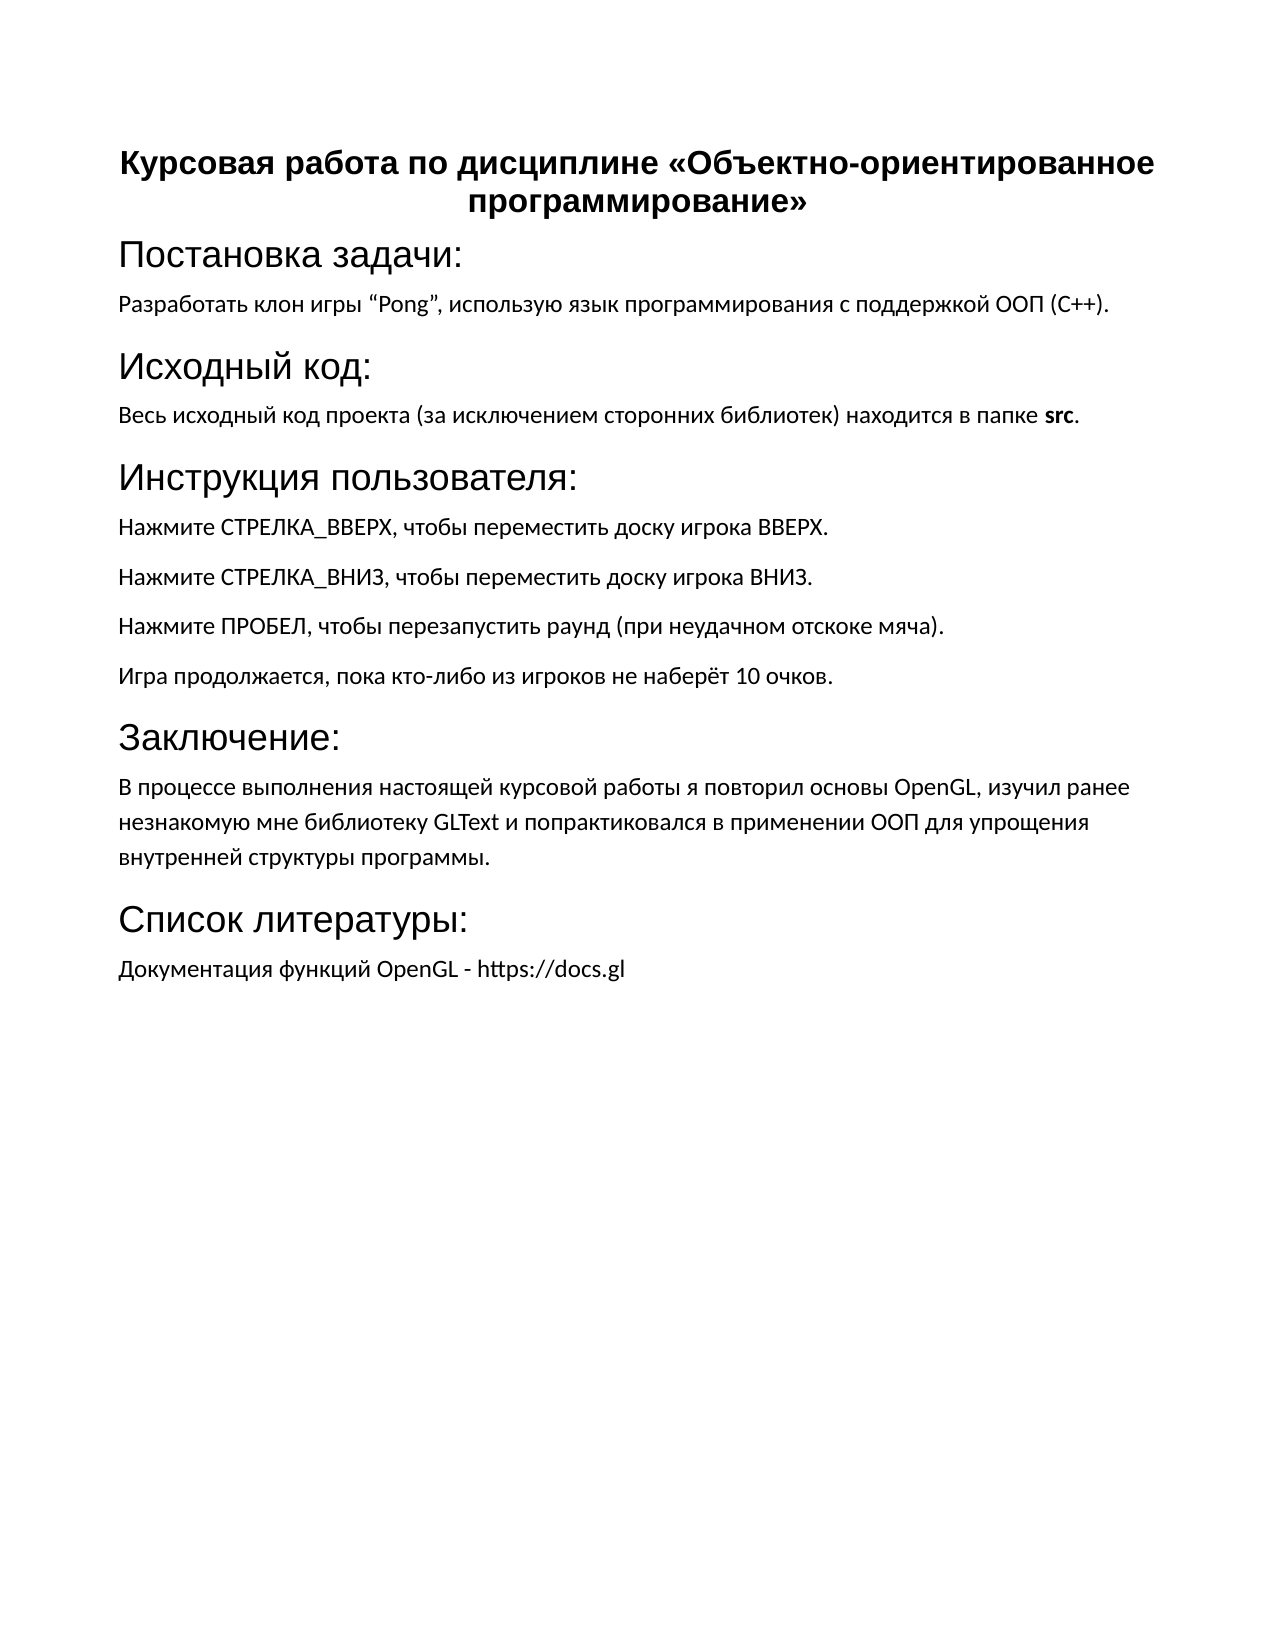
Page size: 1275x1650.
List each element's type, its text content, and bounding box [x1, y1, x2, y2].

text Нажмите СТРЕЛКА_ВВЕРХ, чтобы переместить доску игрока ВВЕРХ. [118, 511, 1157, 542]
subtitle Курсовая работа по дисциплине «Объектно-ориентированное программирование» [118, 143, 1157, 220]
text Игра продолжается, пока кто-либо из игроков не наберёт 10 очков. [118, 660, 1157, 690]
text Нажмите ПРОБЕЛ, чтобы перезапустить раунд (при неудачном отскоке мяча). [118, 610, 1157, 641]
text В процессе выполнения настоящей курсовой работы я повторил основы OpenGL, изучил ранее незнакомую мне библиотеку GLText и попрактиковался в применении ООП для упрощения внутренней структуры программы. [118, 771, 1157, 872]
subtitle Постановка задачи: [118, 232, 1157, 276]
subtitle Инструкция пользователя: [118, 455, 1157, 498]
subtitle Исходный код: [118, 344, 1157, 387]
subtitle Заключение: [118, 716, 1157, 759]
text Разработать клон игры “Pong”, использую язык программирования с поддержкой ООП (С++). [118, 288, 1157, 319]
text Нажмите СТРЕЛКА_ВНИЗ, чтобы переместить доску игрока ВНИЗ. [118, 561, 1157, 591]
text Весь исходный код проекта (за исключением сторонних библиотек) находится в папке src. [118, 399, 1157, 430]
text Документация функций OpenGL - https://docs.gl [118, 953, 1157, 983]
subtitle Список литературы: [118, 897, 1157, 940]
